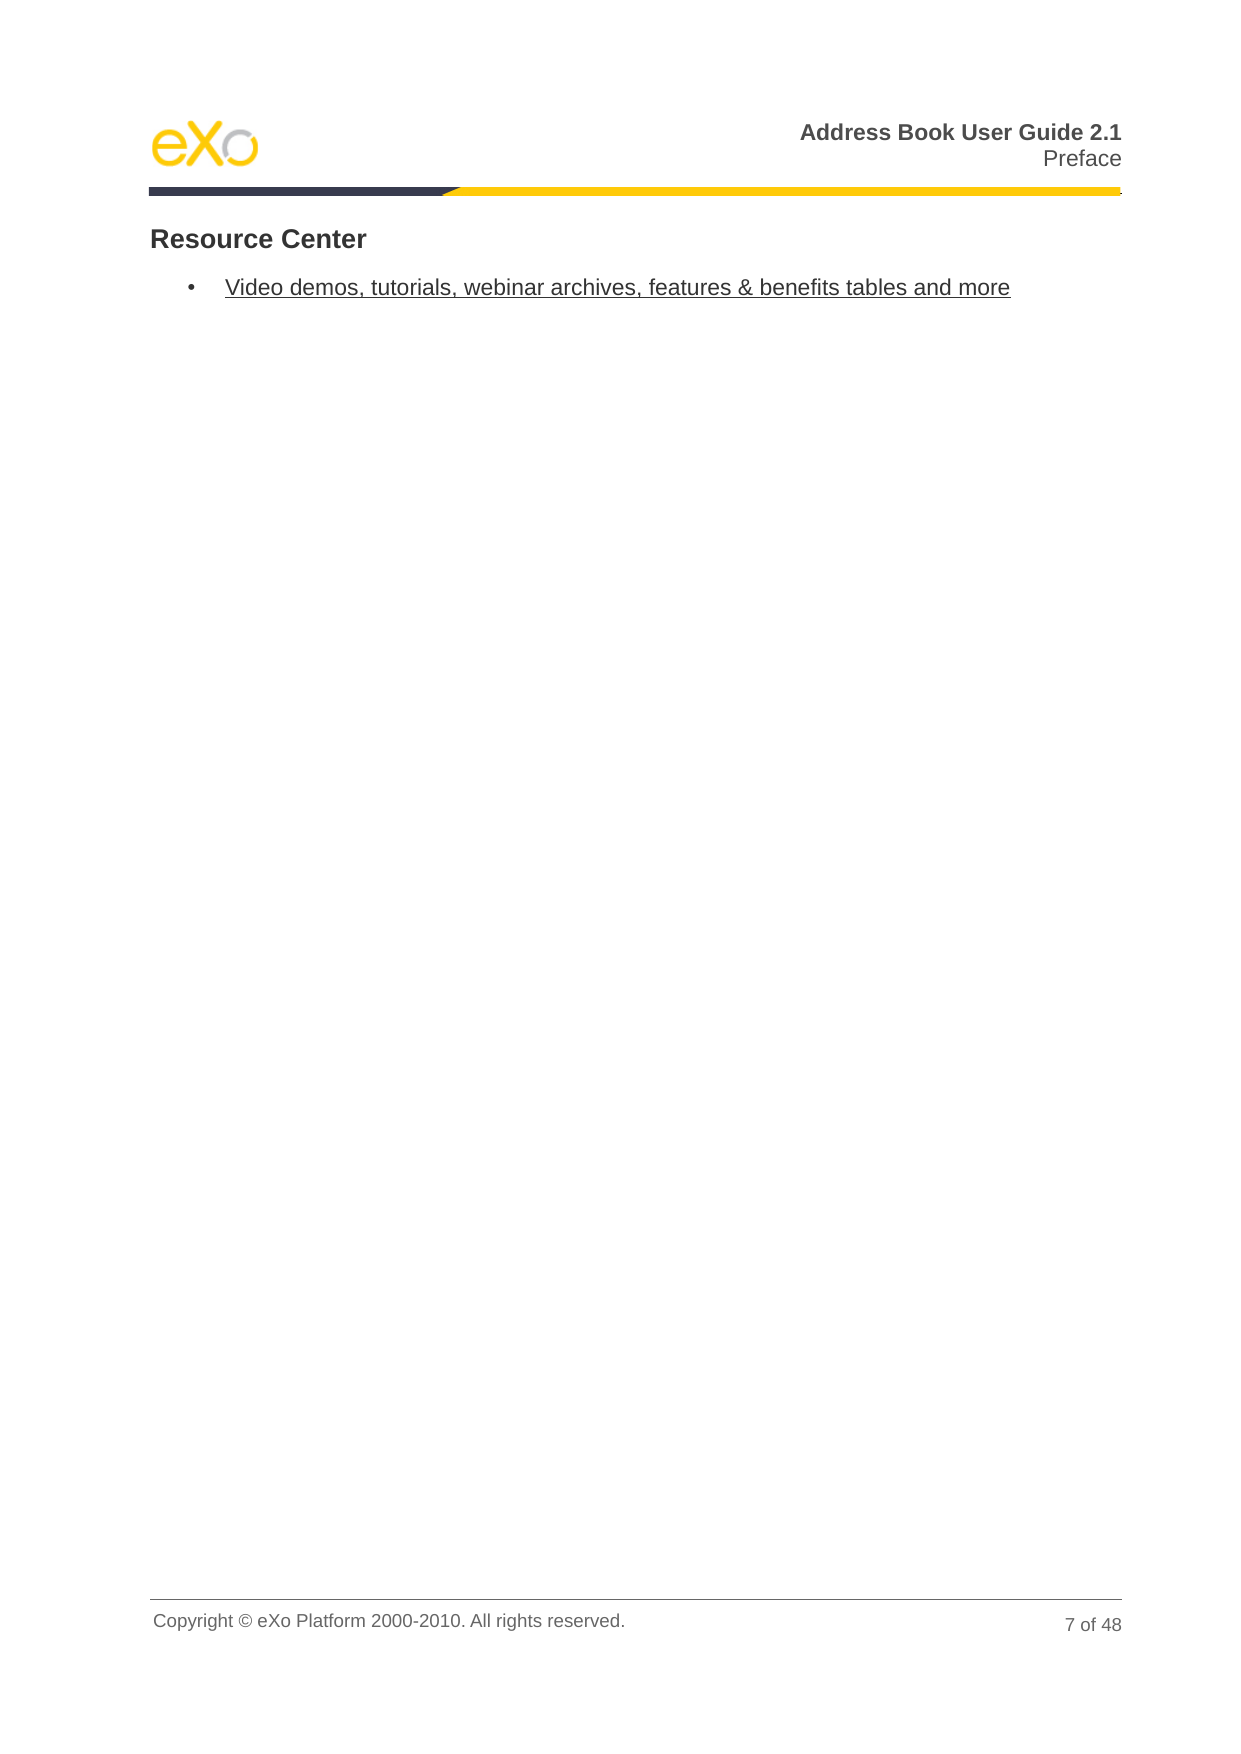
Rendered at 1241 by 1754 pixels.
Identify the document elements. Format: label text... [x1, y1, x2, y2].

picture [152, 120, 259, 167]
list Video demos, tutorials, webinar archives, features & benefits tables and more [187, 274, 1122, 301]
subtitle Resource Center [112, 223, 1122, 255]
picture [148, 187, 1121, 196]
